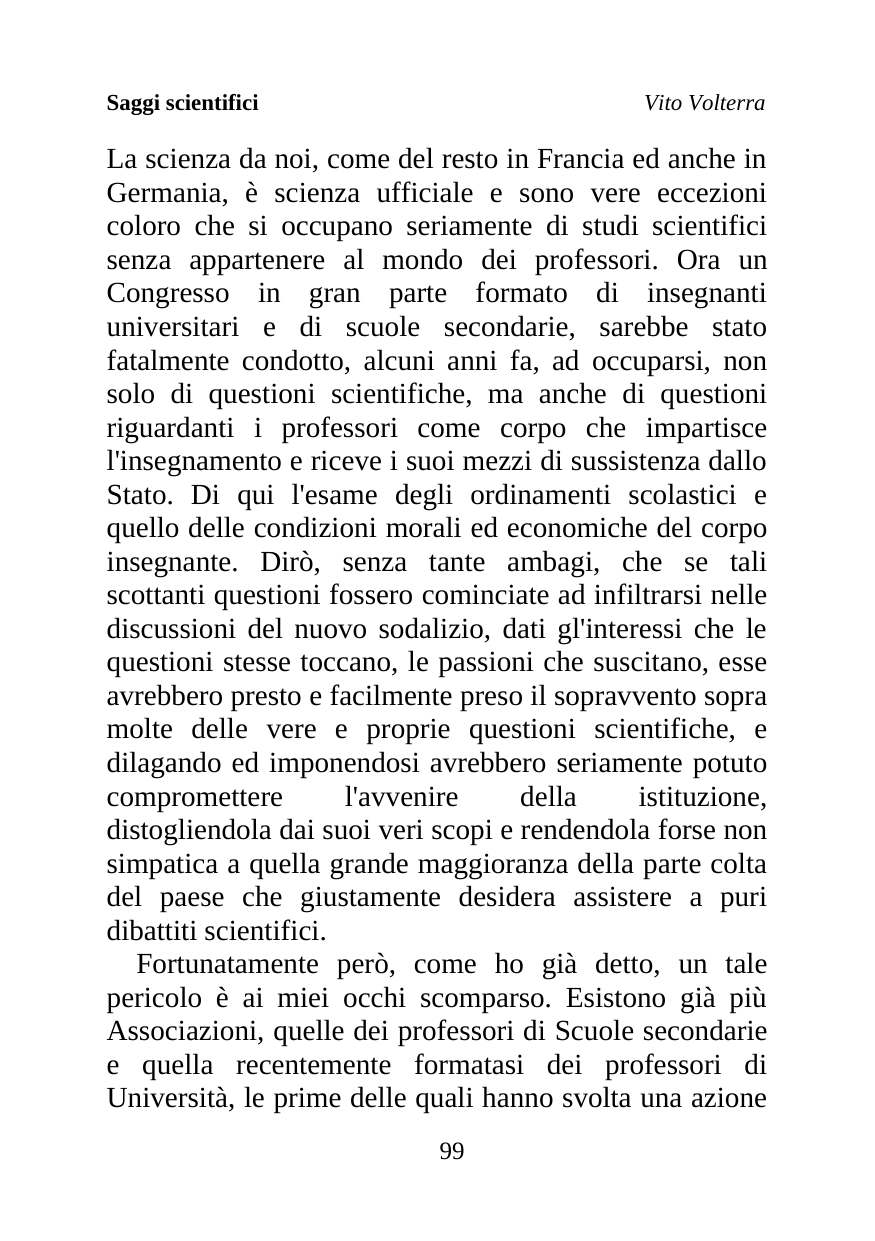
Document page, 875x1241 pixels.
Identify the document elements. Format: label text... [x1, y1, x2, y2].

text La scienza da noi, come del resto in Francia ed anche in Germania, è scienza ufficiale e sono vere eccezioni coloro che si occupano seriamente di studi scientifici senza appartenere al mondo dei professori. Ora un Congresso in gran parte formato di insegnanti universitari e di scuole secondarie, sarebbe stato fatalmente condotto, alcuni anni fa, ad occuparsi, non solo di questioni scientifiche, ma anche di questioni riguardanti i professori come corpo che impartisce l'insegnamento e riceve i suoi mezzi di sussistenza dallo Stato. Di qui l'esame degli ordinamenti scolastici e quello delle condizioni morali ed economiche del corpo insegnante. Dirò, senza tante ambagi, che se tali scottanti questioni fossero cominciate ad infiltrarsi nelle discussioni del nuovo sodalizio, dati gl'interessi che le questioni stesse toccano, le passioni che suscitano, esse avrebbero presto e facilmente preso il sopravvento sopra molte delle vere e proprie questioni scientifiche, e dilagando ed imponendosi avrebbero seriamente potuto compromettere l'avvenire della istituzione, distogliendola dai suoi veri scopi e rendendola forse non simpatica a quella grande maggioranza della parte colta del paese che giustamente desidera assistere a puri dibattiti scientifici. [106, 141, 768, 946]
text Fortunatamente però, come ho già detto, un tale pericolo è ai miei occhi scomparso. Esistono già più Associazioni, quelle dei professori di Scuole secondarie e quella recentemente formatasi dei professori di Università, le prime delle quali hanno svolta una azione [106, 946, 768, 1114]
